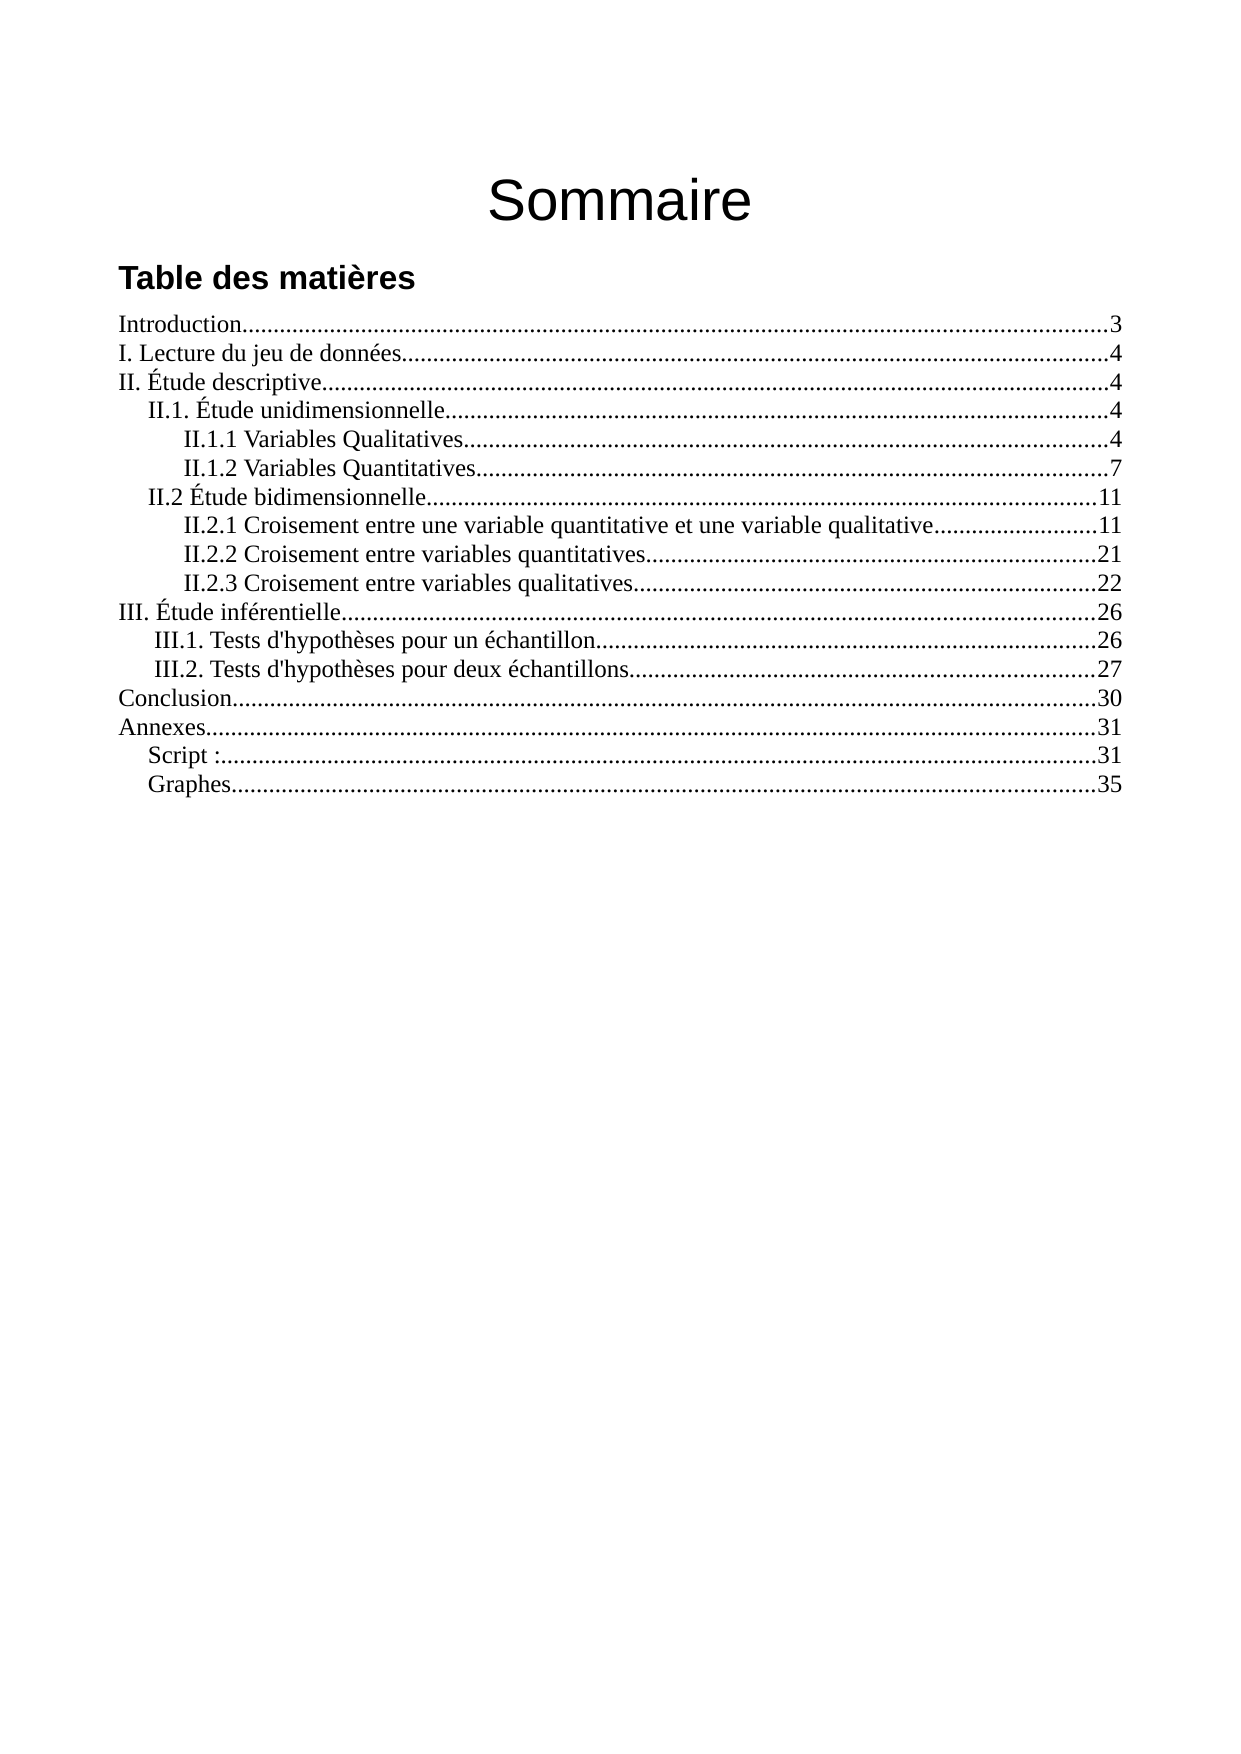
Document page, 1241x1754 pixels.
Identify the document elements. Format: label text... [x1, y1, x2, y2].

text II. Étude descriptive 4 [118, 367, 1122, 395]
text I. Lecture du jeu de données 4 [118, 338, 1122, 367]
text II.2.3 Croisement entre variables qualitatives 22 [177, 568, 1122, 597]
text Conclusion 30 [118, 683, 1122, 712]
text II.2.2 Croisement entre variables quantitatives 21 [177, 539, 1122, 568]
text II.2 Étude bidimensionnelle 11 [148, 482, 1122, 510]
text Annexes 31 [118, 712, 1122, 740]
text II.2.1 Croisement entre une variable quantitative et une variable qualitative 11 [177, 510, 1122, 539]
text II.1.2 Variables Quantitatives 7 [177, 453, 1122, 482]
text Sommaire [118, 166, 1122, 233]
text Script : 31 [148, 740, 1122, 769]
text II.1. Étude unidimensionnelle 4 [148, 395, 1122, 424]
text Introduction 3 [118, 309, 1122, 338]
text III.1. Tests d'hypothèses pour un échantillon 26 [148, 625, 1122, 654]
text III. Étude inférentielle 26 [118, 597, 1122, 625]
subtitle Table des matières [118, 258, 1122, 297]
text III.2. Tests d'hypothèses pour deux échantillons 27 [148, 654, 1122, 683]
text Graphes 35 [148, 769, 1122, 798]
text II.1.1 Variables Qualitatives 4 [177, 424, 1122, 453]
